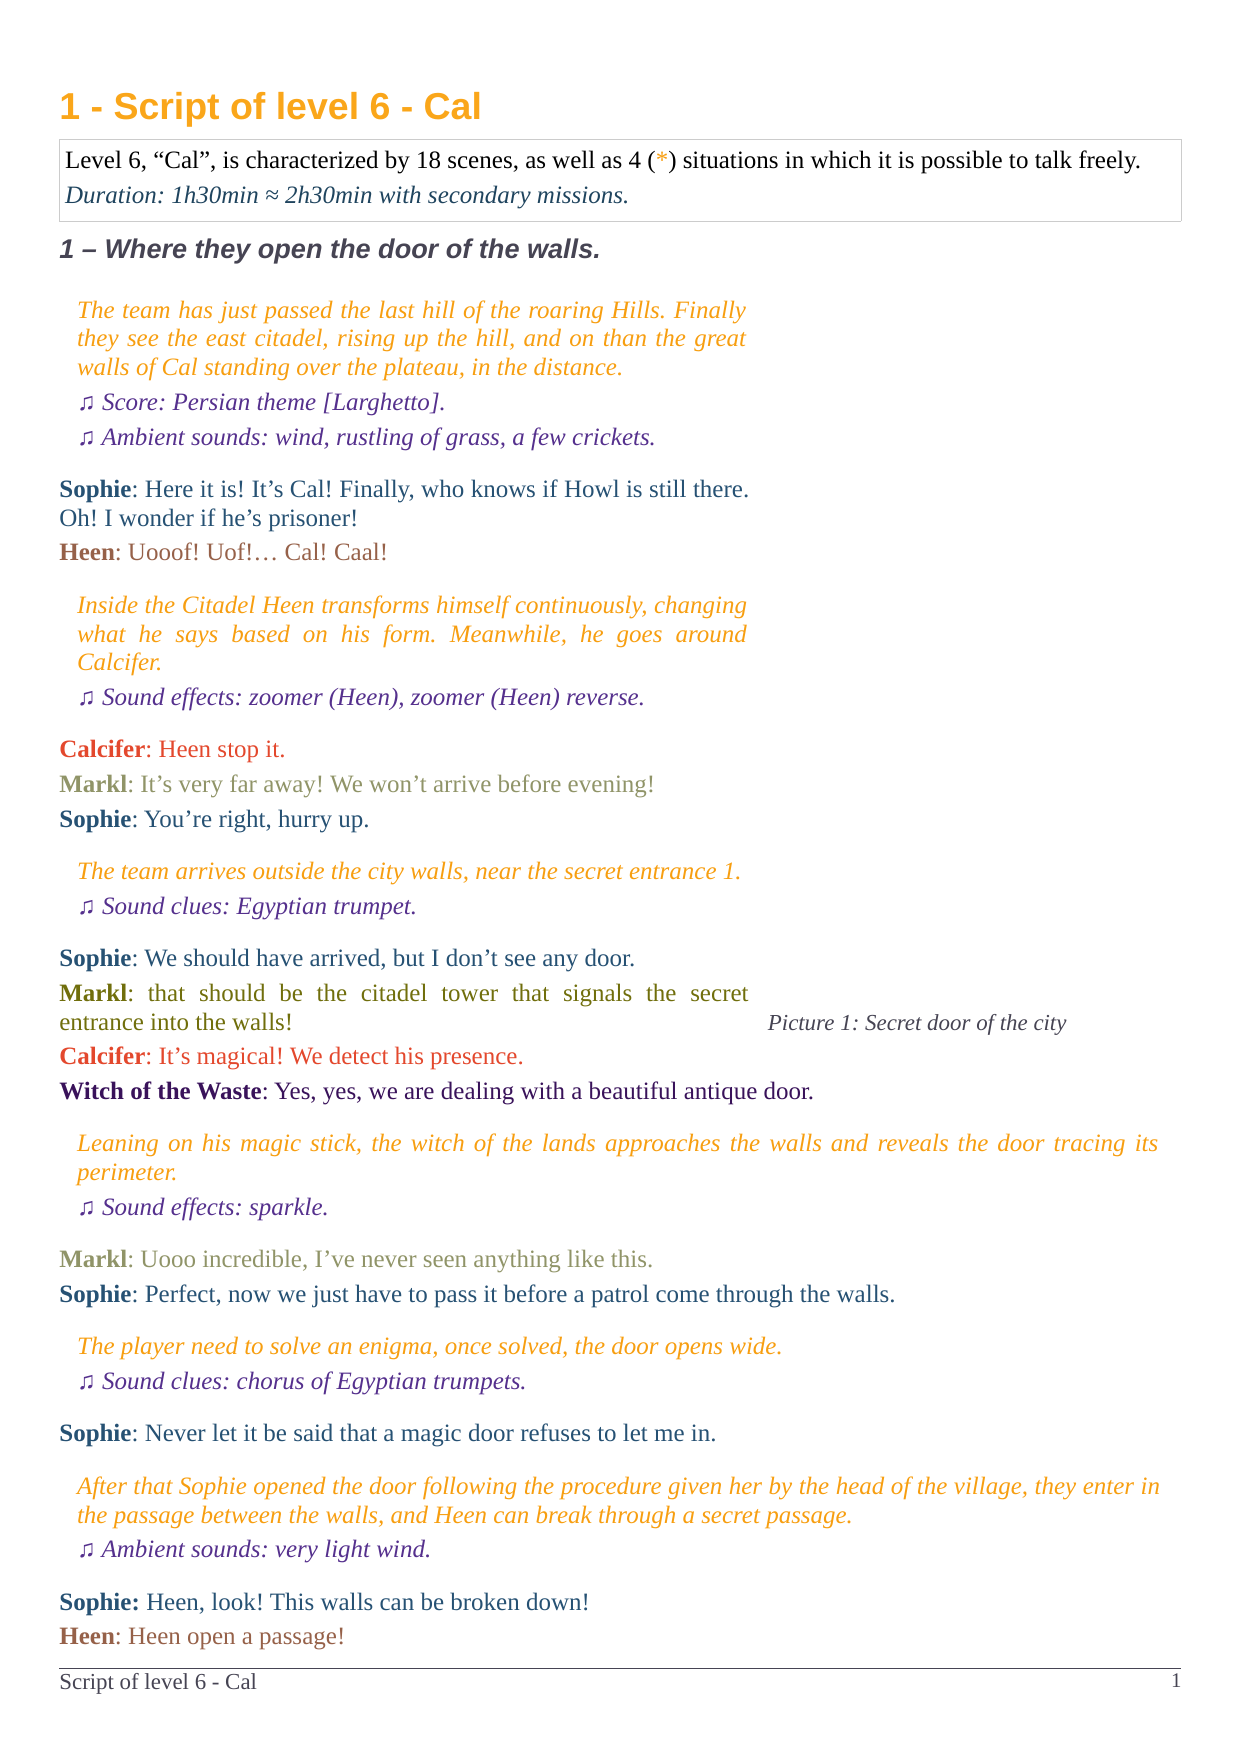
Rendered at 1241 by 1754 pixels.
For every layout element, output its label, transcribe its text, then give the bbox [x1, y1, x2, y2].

table_header Level 6, “Cal”, is characterized by 18 scenes, as well as 4 (*) situations in which it is possible to talk freely. Duration: 1h30min ≈ 2h30min with secondary missions. [60, 140, 1181, 221]
text Sophie: You’re right, hurry up. [59, 804, 768, 833]
text ♫ Score: Persian theme [Larghetto]. [59, 369, 768, 404]
text The team has just passed the last hill of the roaring Hills. Finally they see the east citadel, rising up the hill, and on than the great walls of Cal standing over the plateau, in the distance. [59, 277, 1181, 369]
text Sophie: We should have arrived, but I don’t see any door. [59, 943, 768, 972]
text Sophie: Here it is! It’s Cal! Finally, who knows if Howl is still there. Oh! I wonder if he’s prisoner! [59, 474, 768, 532]
text Picture 1: Secret door of the city [768, 289, 1181, 1036]
text Sophie: Never let it be said that a magic door refuses to let me in. [59, 1418, 1181, 1447]
text ♫ Ambient sounds: very light wind. [59, 1517, 1181, 1581]
text ♫ Sound clues: Egyptian trumpet. [59, 873, 768, 937]
text Sophie: Heen, look! This walls can be broken down! [59, 1587, 1181, 1616]
text ♫ Sound effects: zoomer (Heen), zoomer (Heen) reverse. [59, 664, 768, 728]
text ♫ Sound effects: sparkle. [59, 1174, 1181, 1238]
text Heen: Heen open a passage! [59, 1621, 1181, 1650]
text Calcifer: Heen stop it. [59, 734, 768, 763]
subtitle Script of level 6 - Cal [59, 84, 1181, 127]
subtitle 1 – Where they open the door of the walls. [59, 233, 1181, 264]
text ♫ Ambient sounds: wind, rustling of grass, a few crickets. [59, 404, 768, 468]
text Heen: Uooof! Uof!… Cal! Caal! [59, 537, 768, 566]
text ♫ Sound clues: chorus of Egyptian trumpets. [59, 1348, 1181, 1413]
text Leaning on his magic stick, the witch of the lands approaches the walls and reveals the door tracing its perimeter. [59, 1111, 1181, 1174]
text The team arrives outside the city walls, near the secret entrance 1. [59, 838, 768, 873]
text Calcifer: It’s magical! We detect his presence. [59, 1041, 1181, 1070]
text After that Sophie opened the door following the procedure given her by the head of the village, they enter in the passage between the walls, and Heen can break through a secret passage. [59, 1453, 1181, 1517]
text Markl: It’s very far away! We won’t arrive before evening! [59, 769, 768, 798]
text Witch of the Waste: Yes, yes, we are dealing with a beautiful antique door. [59, 1076, 1181, 1105]
text Inside the Citadel Heen transforms himself continuously, changing what he says based on his form. Meanwhile, he goes around Calcifer. [59, 572, 768, 664]
text Sophie: Perfect, now we just have to pass it before a patrol come through the walls. [59, 1279, 1181, 1308]
text The player need to solve an enigma, once solved, the door opens wide. [59, 1314, 1181, 1348]
text Markl: Uooo incredible, I’ve never seen anything like this. [59, 1244, 1181, 1273]
text Markl: that should be the citadel tower that signals the secret entrance into the walls! [59, 978, 768, 1036]
